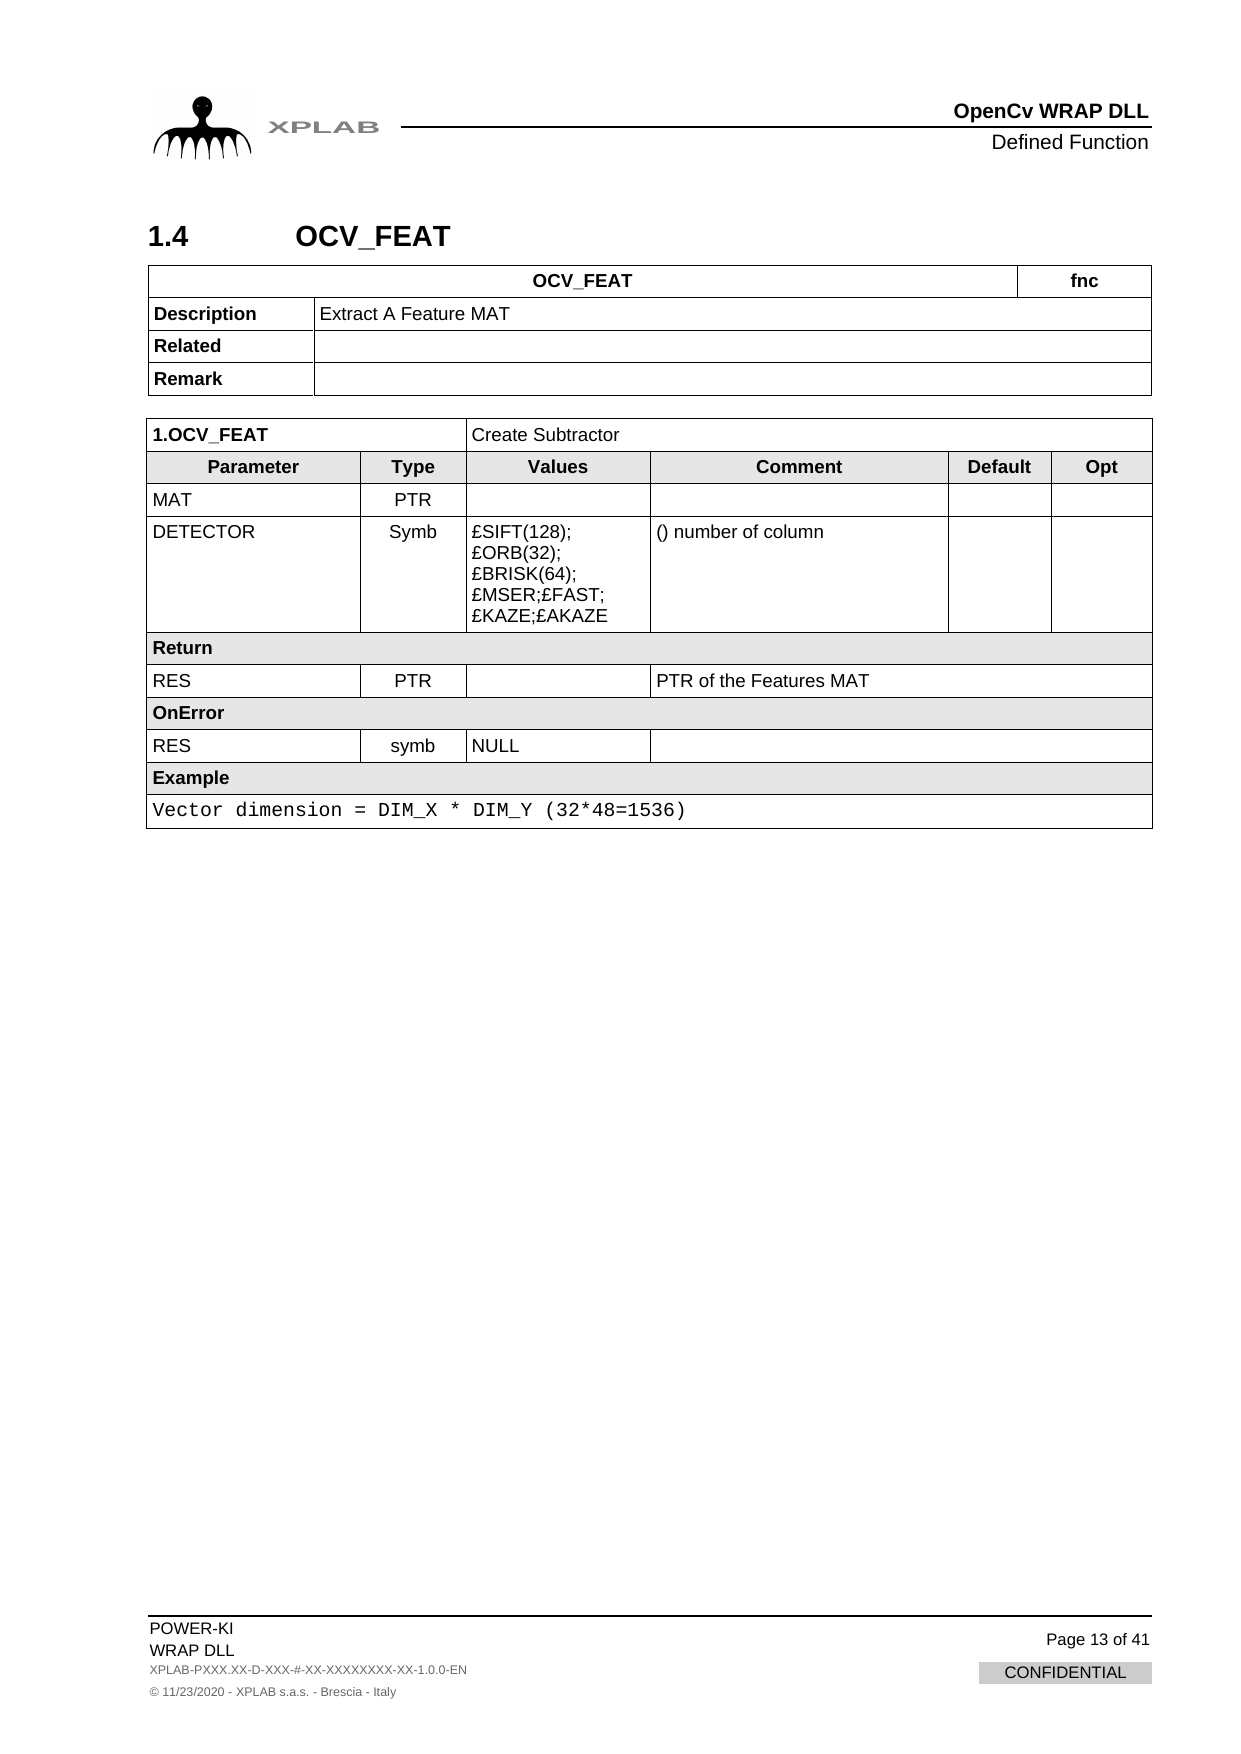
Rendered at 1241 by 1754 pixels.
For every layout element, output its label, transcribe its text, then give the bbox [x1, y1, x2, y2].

table_cell [315, 363, 1151, 395]
table_cell MAT [147, 484, 360, 516]
table_cell symb [361, 730, 466, 762]
table_cell Type [361, 452, 466, 483]
table_cell Return [147, 633, 1152, 664]
table_cell RES [147, 730, 360, 762]
picture [150, 91, 255, 163]
table_cell [1052, 517, 1152, 632]
table_cell Extract A Feature MAT [315, 298, 1151, 330]
table_cell [467, 484, 650, 516]
table_cell PTR of the Features MAT [651, 665, 1152, 697]
table_cell £SIFT(128);£ORB(32);£BRISK(64);£MSER;£FAST;£KAZE;£AKAZE [467, 517, 650, 632]
table_cell [467, 665, 650, 697]
table_header OCV_FEAT [149, 266, 1017, 297]
table_cell PTR [361, 484, 466, 516]
table_cell Parameter [147, 452, 360, 483]
table_cell DETECTOR [147, 517, 360, 632]
table_cell [315, 331, 1151, 362]
table_cell PTR [361, 665, 466, 697]
table_cell Vector dimension = DIM_X * DIM_Y (32*48=1536) [147, 795, 1152, 828]
table_header fnc [1018, 266, 1151, 297]
table_cell Symb [361, 517, 466, 632]
table_header 1.OCV_FEAT [147, 419, 466, 451]
table_cell [949, 484, 1051, 516]
table_cell Related [149, 331, 313, 362]
table_cell RES [147, 665, 360, 697]
table_cell Remark [149, 363, 313, 395]
table_cell () number of column [651, 517, 948, 632]
table_cell Example [147, 763, 1152, 794]
table_cell [651, 730, 1152, 762]
table_header Create Subtractor [467, 419, 1152, 451]
subtitle OCV_FEAT [148, 220, 1152, 252]
table_cell Default [949, 452, 1051, 483]
table_cell OnError [147, 698, 1152, 729]
table_cell [1052, 484, 1152, 516]
table_cell [949, 517, 1051, 632]
table_cell Values [467, 452, 650, 483]
table_cell Opt [1052, 452, 1152, 483]
table_cell Comment [651, 452, 948, 483]
table_cell [651, 484, 948, 516]
table_cell Description [149, 298, 313, 330]
table_cell NULL [467, 730, 650, 762]
